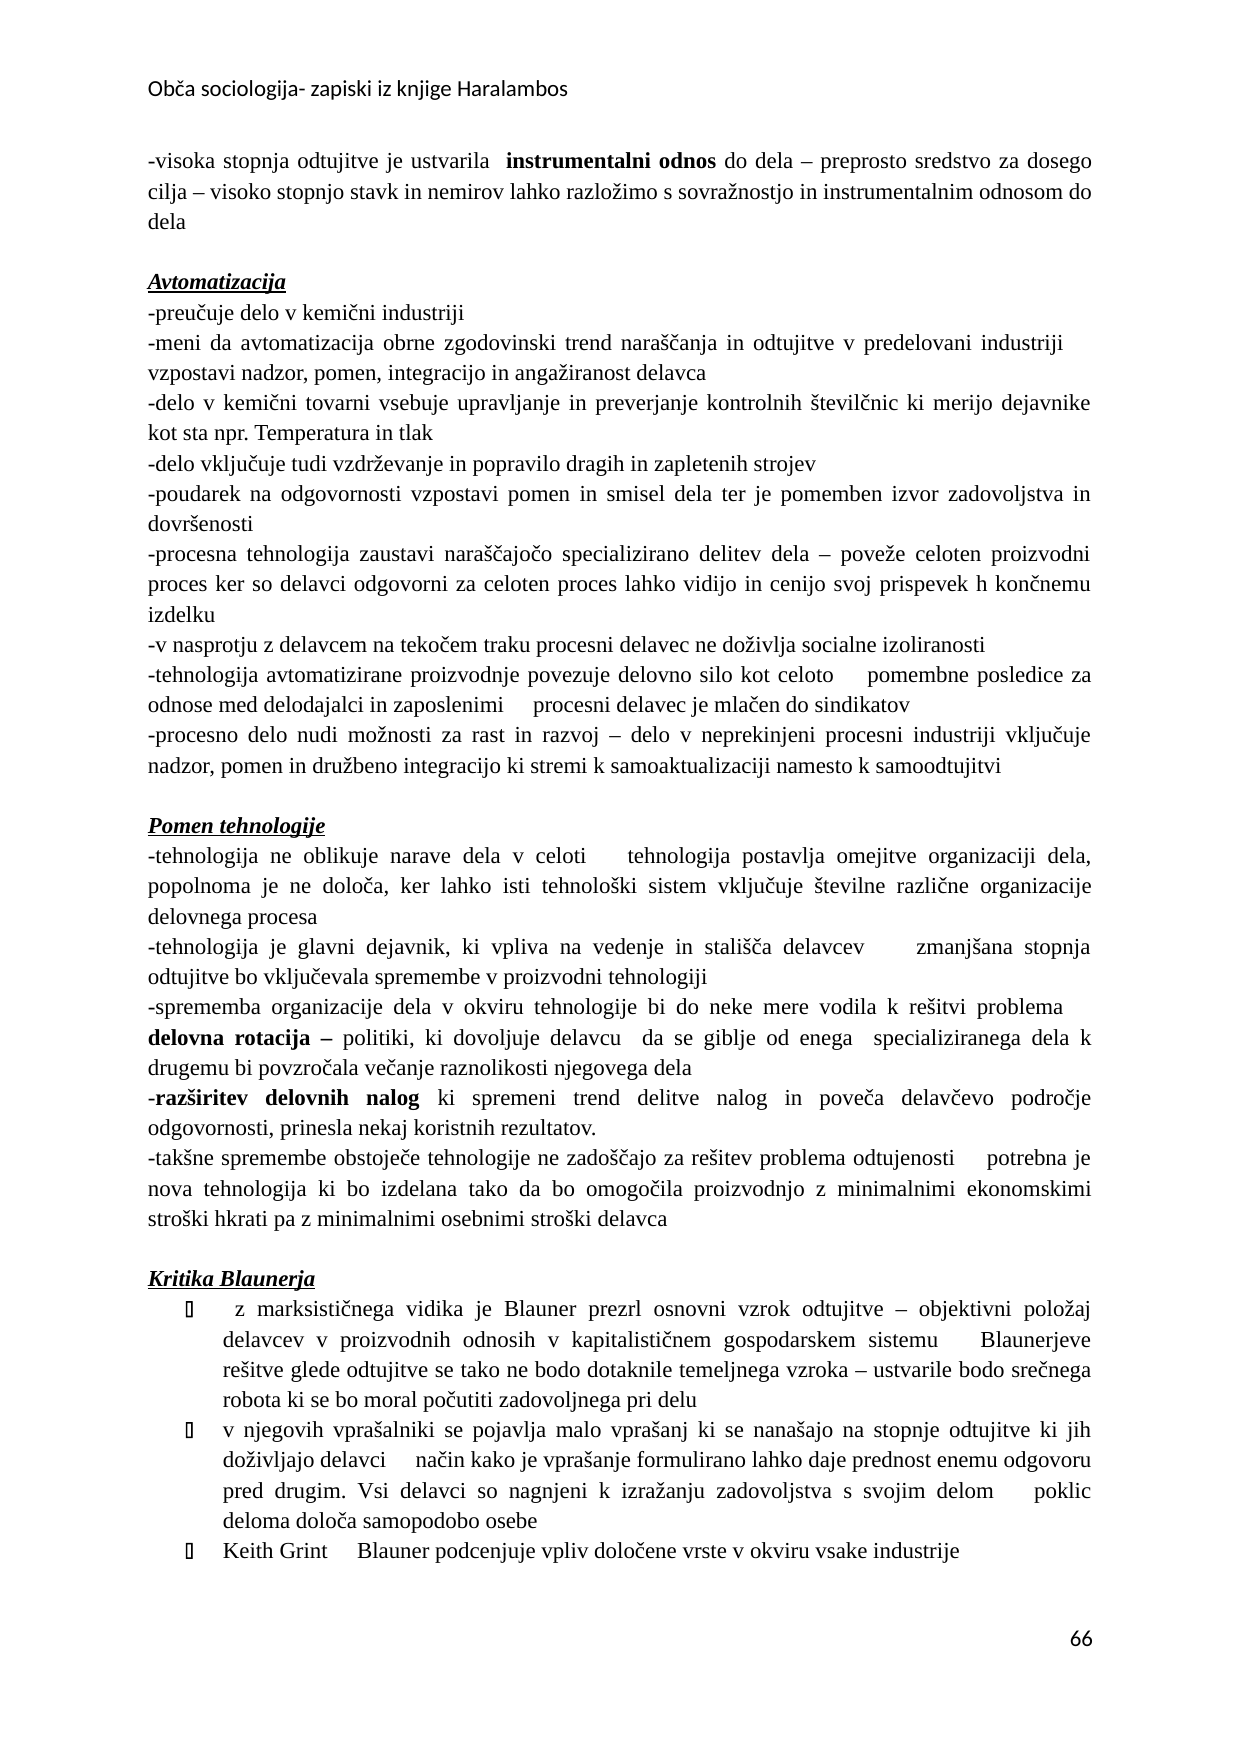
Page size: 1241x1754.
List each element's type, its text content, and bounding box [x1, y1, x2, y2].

text -tehnologija je glavni dejavnik, ki vpliva na vedenje in stališča delavcev  zmanjšana stopnja odtujitve bo vključevala spremembe v proizvodni tehnologiji [148, 933, 1093, 989]
text -procesno delo nudi možnosti za rast in razvoj – delo v neprekinjeni procesni industriji vključuje nadzor, pomen in družbeno integracijo ki stremi k samoaktualizaciji namesto k samoodtujitvi [148, 722, 1093, 778]
list z marksističnega vidika je Blauner prezrl osnovni vzrok odtujitve – objektivni položaj delavcev v proizvodnih odnosih v kapitalističnem gospodarskem sistemu  Blaunerjeve rešitve glede odtujitve se tako ne bodo dotaknile temeljnega vzroka – ustvarile bodo srečnega robota ki se bo moral počutiti zadovoljnega pri delu [185, 1296, 1093, 1412]
text -poudarek na odgovornosti vzpostavi pomen in smisel dela ter je pomemben izvor zadovoljstva in dovršenosti [148, 480, 1093, 536]
text -tehnologija ne oblikuje narave dela v celoti  tehnologija postavlja omejitve organizaciji dela, popolnoma je ne določa, ker lahko isti tehnološki sistem vključuje številne različne organizacije delovnega procesa [148, 842, 1093, 929]
text -takšne spremembe obstoječe tehnologije ne zadoščajo za rešitev problema odtujenosti  potrebna je nova tehnologija ki bo izdelana tako da bo omogočila proizvodnjo z minimalnimi ekonomskimi stroški hkrati pa z minimalnimi osebnimi stroški delavca [148, 1144, 1093, 1231]
text Kritika Blaunerja [148, 1265, 1093, 1292]
text -visoka stopnja odtujitve je ustvarila instrumentalni odnos do dela – preprosto sredstvo za dosego cilja – visoko stopnjo stavk in nemirov lahko razložimo s sovražnostjo in instrumentalnim odnosom do dela [148, 148, 1093, 234]
text -delo v kemični tovarni vsebuje upravljanje in preverjanje kontrolnih številčnic ki merijo dejavnike kot sta npr. Temperatura in tlak [148, 389, 1093, 446]
text -delo vključuje tudi vzdrževanje in popravilo dragih in zapletenih strojev [148, 450, 1093, 476]
text Avtomatizacija [148, 268, 1093, 295]
text Pomen tehnologije [148, 812, 1093, 838]
text -tehnologija avtomatizirane proizvodnje povezuje delovno silo kot celoto  pomembne posledice za odnose med delodajalci in zaposlenimi  procesni delavec je mlačen do sindikatov [148, 661, 1093, 718]
text -sprememba organizacije dela v okviru tehnologije bi do neke mere vodila k rešitvi problema  delovna rotacija – politiki, ki dovoljuje delavcu da se giblje od enega specializiranega dela k drugemu bi povzročala večanje raznolikosti njegovega dela [148, 993, 1093, 1080]
text -preučuje delo v kemični industriji [148, 299, 1093, 325]
text -v nasprotju z delavcem na tekočem traku procesni delavec ne doživlja socialne izoliranosti [148, 631, 1093, 657]
text -razširitev delovnih nalog ki spremeni trend delitve nalog in poveča delavčevo področje odgovornosti, prinesla nekaj koristnih rezultatov. [148, 1084, 1093, 1141]
list v njegovih vprašalniki se pojavlja malo vprašanj ki se nanašajo na stopnje odtujitve ki jih doživljajo delavci  način kako je vprašanje formulirano lahko daje prednost enemu odgovoru pred drugim. Vsi delavci so nagnjeni k izražanju zadovoljstva s svojim delom  poklic deloma določa samopodobo osebe [185, 1416, 1093, 1533]
list Keith Grint  Blauner podcenjuje vpliv določene vrste v okviru vsake industrije [185, 1537, 1093, 1563]
text -procesna tehnologija zaustavi naraščajočo specializirano delitev dela – poveže celoten proizvodni proces ker so delavci odgovorni za celoten proces lahko vidijo in cenijo svoj prispevek h končnemu izdelku [148, 540, 1093, 627]
text -meni da avtomatizacija obrne zgodovinski trend naraščanja in odtujitve v predelovani industriji  vzpostavi nadzor, pomen, integracijo in angažiranost delavca [148, 329, 1093, 385]
